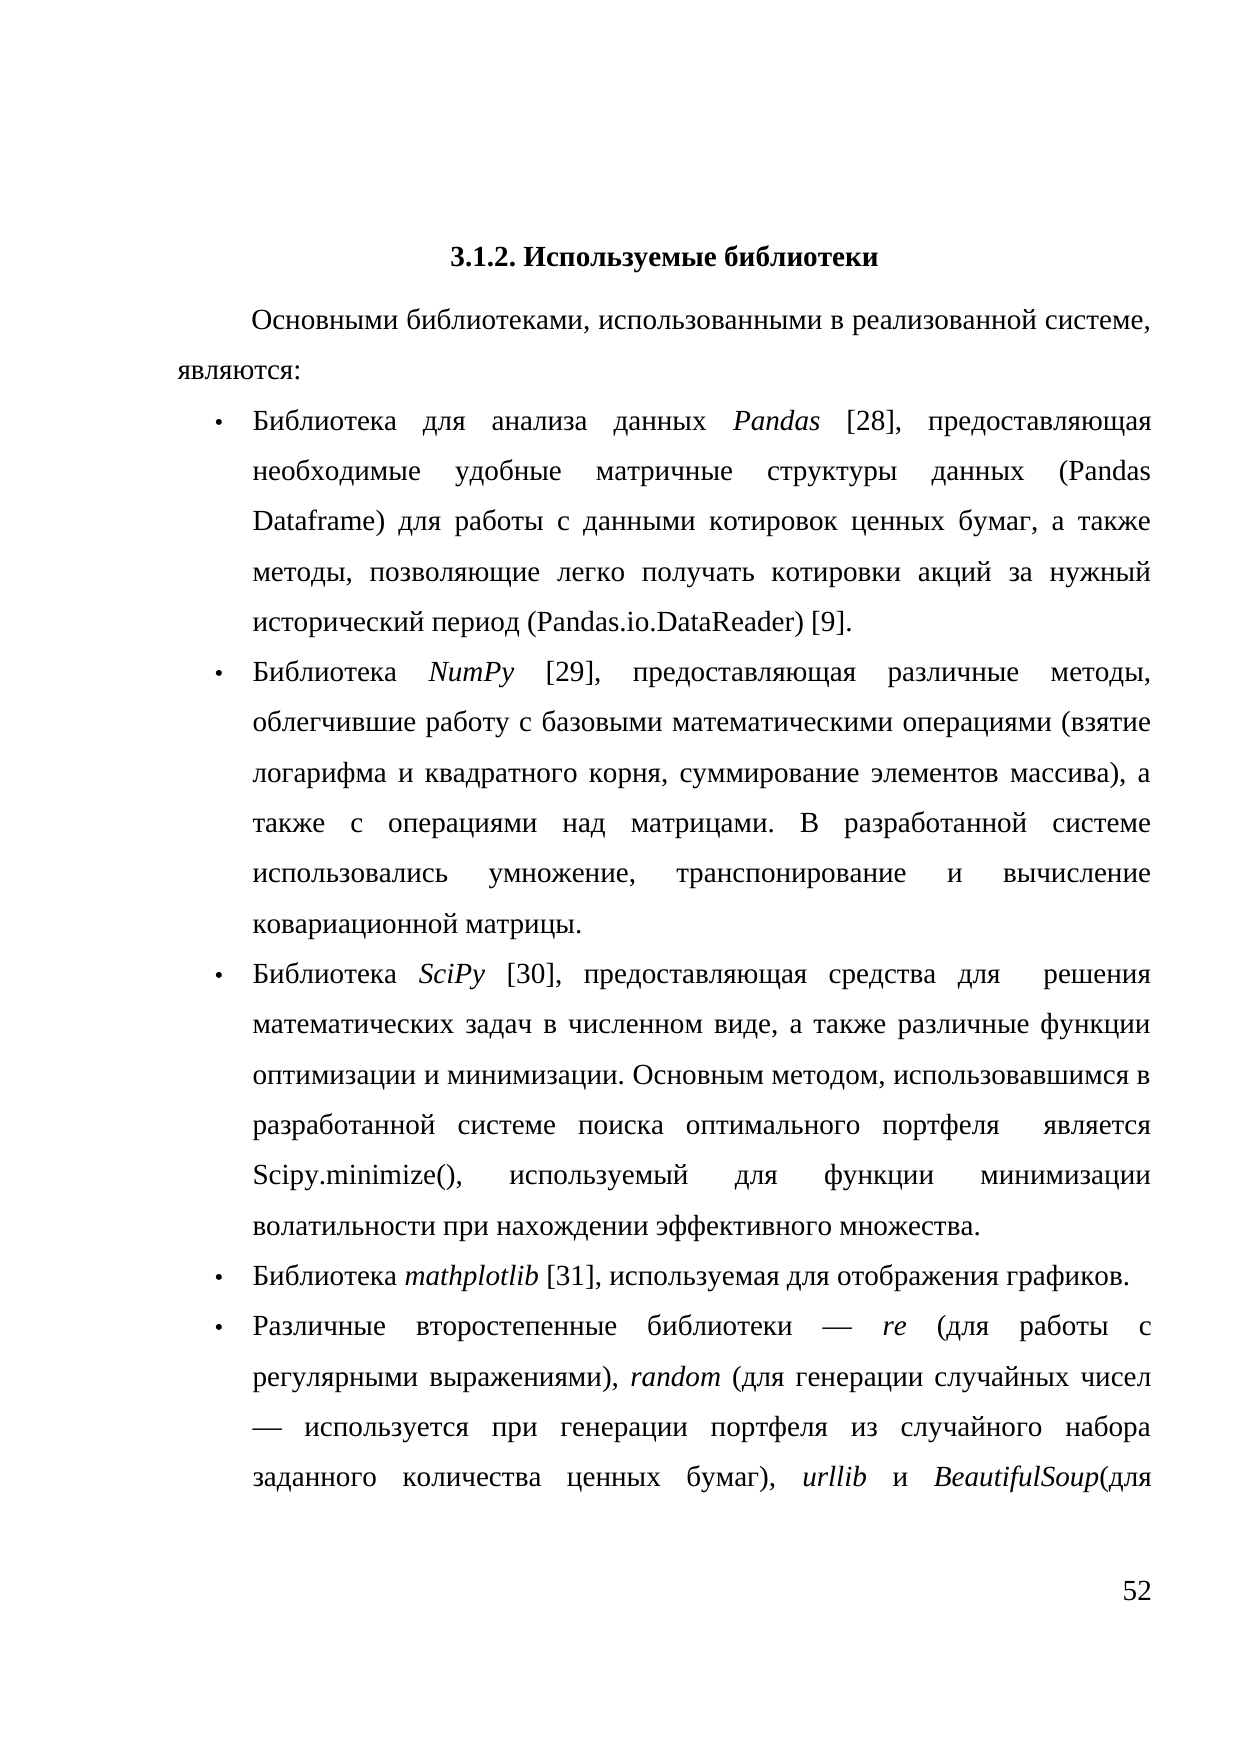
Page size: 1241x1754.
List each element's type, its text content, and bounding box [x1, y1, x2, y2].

subtitle 3.1.2. Используемые библиотеки [177, 239, 1152, 273]
list Библиотека NumPy [29], предоставляющая различные методы, облегчившие работу с базовыми математическими операциями (взятие логарифма и квадратного корня, суммирование элементов массива), а также с операциями над матрицами. В разработанной системе использовались умножение, транспонирование и вычисление ковариационной матрицы. [215, 654, 1152, 939]
list Библиотека SciPy [30], предоставляющая средства для решения математических задач в численном виде, а также различные функции оптимизации и минимизации. Основным методом, использовавшимся в разработанной системе поиска оптимального портфеля является Scipy.minimize(), используемый для функции минимизации волатильности при нахождении эффективного множества. [215, 956, 1152, 1241]
list Различные второстепенные библиотеки — re (для работы с регулярными выражениями), random (для генерации случайных чисел — используется при генерации портфеля из случайного набора заданного количества ценных бумаг), urllib и BeautifulSoup(для [215, 1308, 1152, 1493]
text Основными библиотеками, использованными в реализованной системе, являются: [177, 302, 1152, 386]
list Библиотека для анализа данных Pandas [28], предоставляющая необходимые удобные матричные структуры данных (Pandas Dataframe) для работы с данными котировок ценных бумаг, а также методы, позволяющие легко получать котировки акций за нужный исторический период (Pandas.io.DataReader) [9]. [215, 403, 1152, 637]
list Библиотека mathplotlib [31], используемая для отображения графиков. [215, 1258, 1152, 1292]
